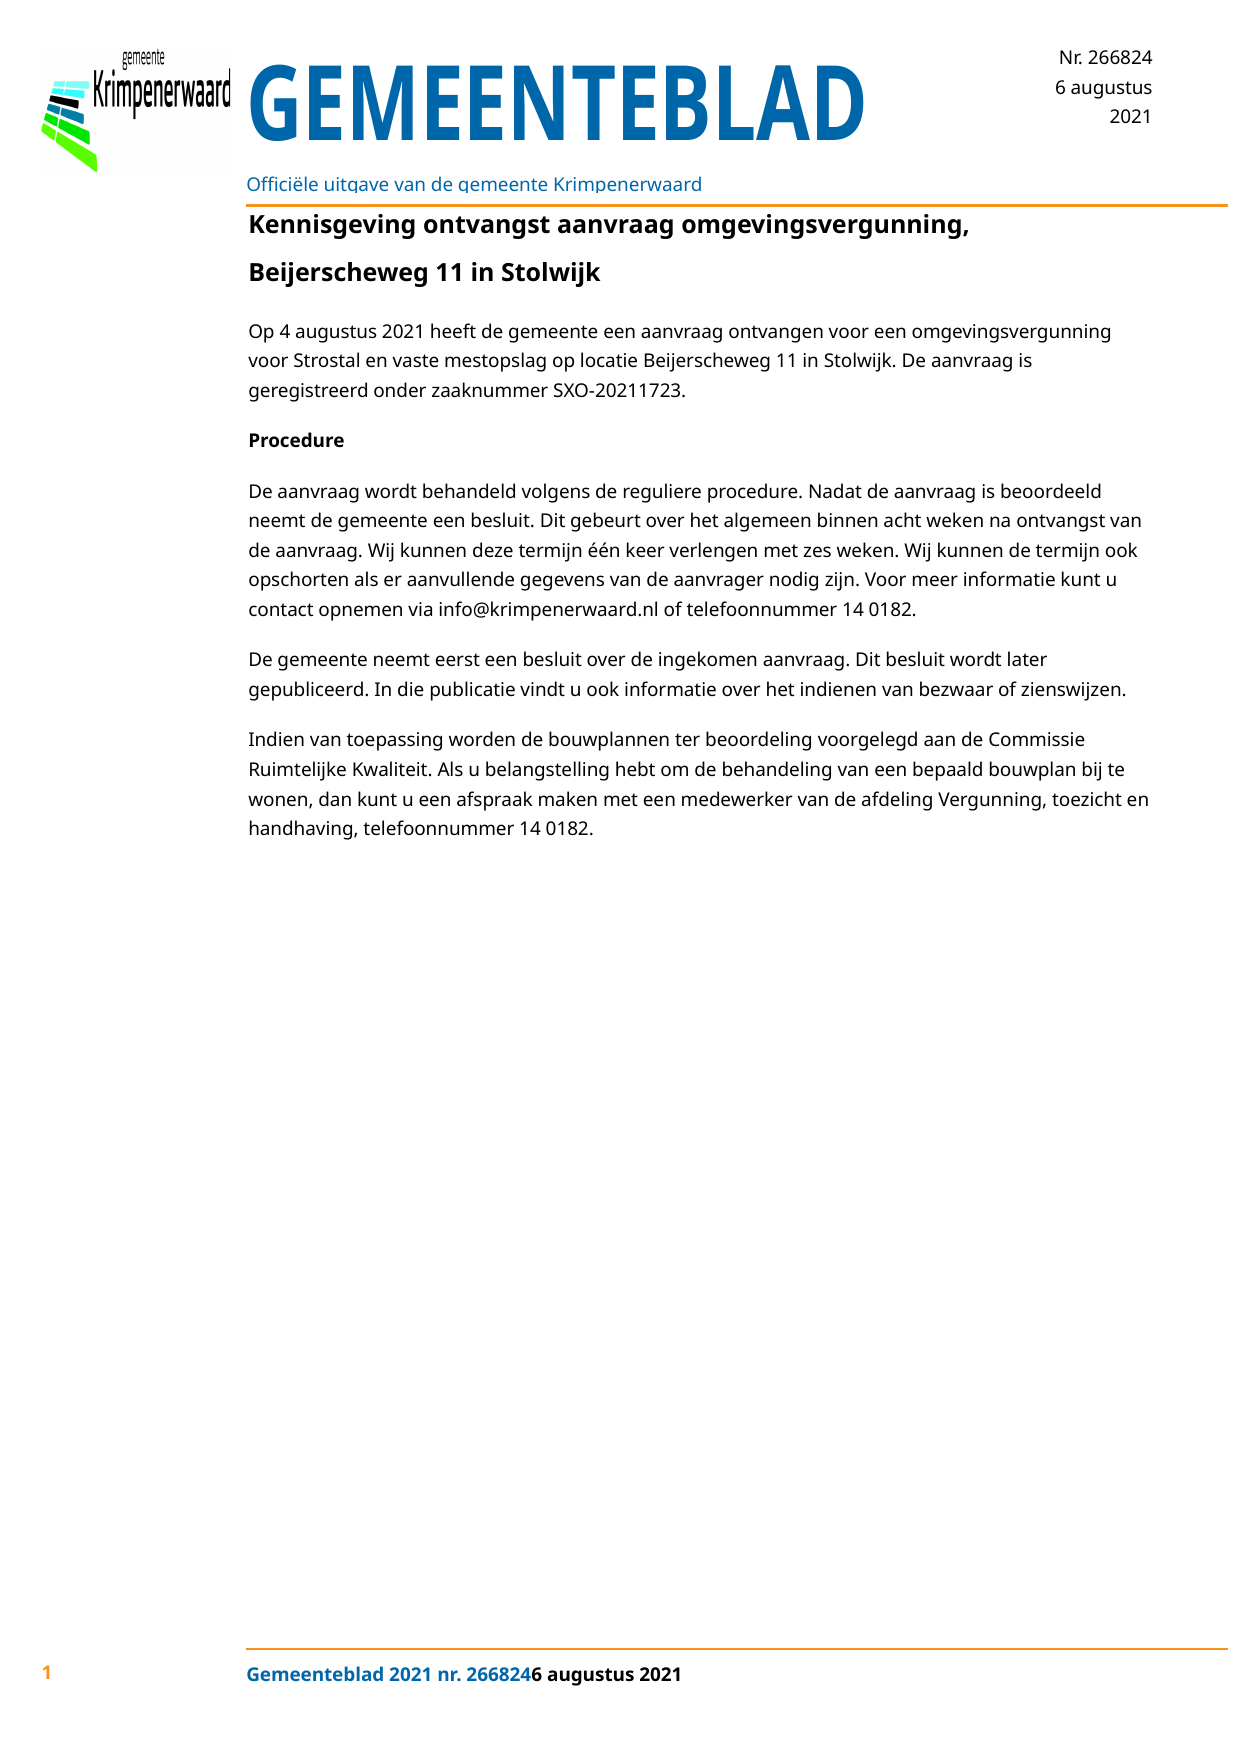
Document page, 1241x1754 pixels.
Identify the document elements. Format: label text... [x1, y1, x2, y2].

text De gemeente neemt eerst een besluit over de ingekomen aanvraag. Dit besluit wordt later gepubliceerd. In die publicatie vindt u ook informatie over het indienen van bezwaar of zienswijzen. [248, 647, 1152, 702]
text De aanvraag wordt behandeld volgens de reguliere procedure. Nadat de aanvraag is beoordeeld neemt de gemeente een besluit. Dit gebeurt over het algemeen binnen acht weken na ontvangst van de aanvraag. Wij kunnen deze termijn één keer verlengen met zes weken. Wij kunnen de termijn ook opschorten als er aanvullende gegevens van de aanvrager nodig zijn. Voor meer informatie kunt u contact opnemen via info@krimpenerwaard.nl of telefoonnummer 14 0182. [248, 478, 1152, 622]
text Procedure [248, 427, 1152, 453]
text Indien van toepassing worden de bouwplannen ter beoordeling voorgelegd aan de Commissie Ruimtelijke Kwaliteit. Als u belangstelling hebt om de behandeling van een bepaald bouwplan bij te wonen, dan kunt u een afspraak maken met een medewerker van de afdeling Vergunning, toezicht en handhaving, telefoonnummer 14 0182. [248, 727, 1152, 841]
text Kennisgeving ontvangst aanvraag omgevingsvergunning, Beijerscheweg 11 in Stolwijk [248, 207, 1152, 288]
text Op 4 augustus 2021 heeft de gemeente een aanvraag ontvangen voor een omgevingsvergunning voor Strostal en vaste mestopslag op locatie Beijerscheweg 11 in Stolwijk. De aanvraag is geregistreerd onder zaaknummer SXO-20211723. [248, 318, 1152, 403]
picture [41, 47, 231, 172]
